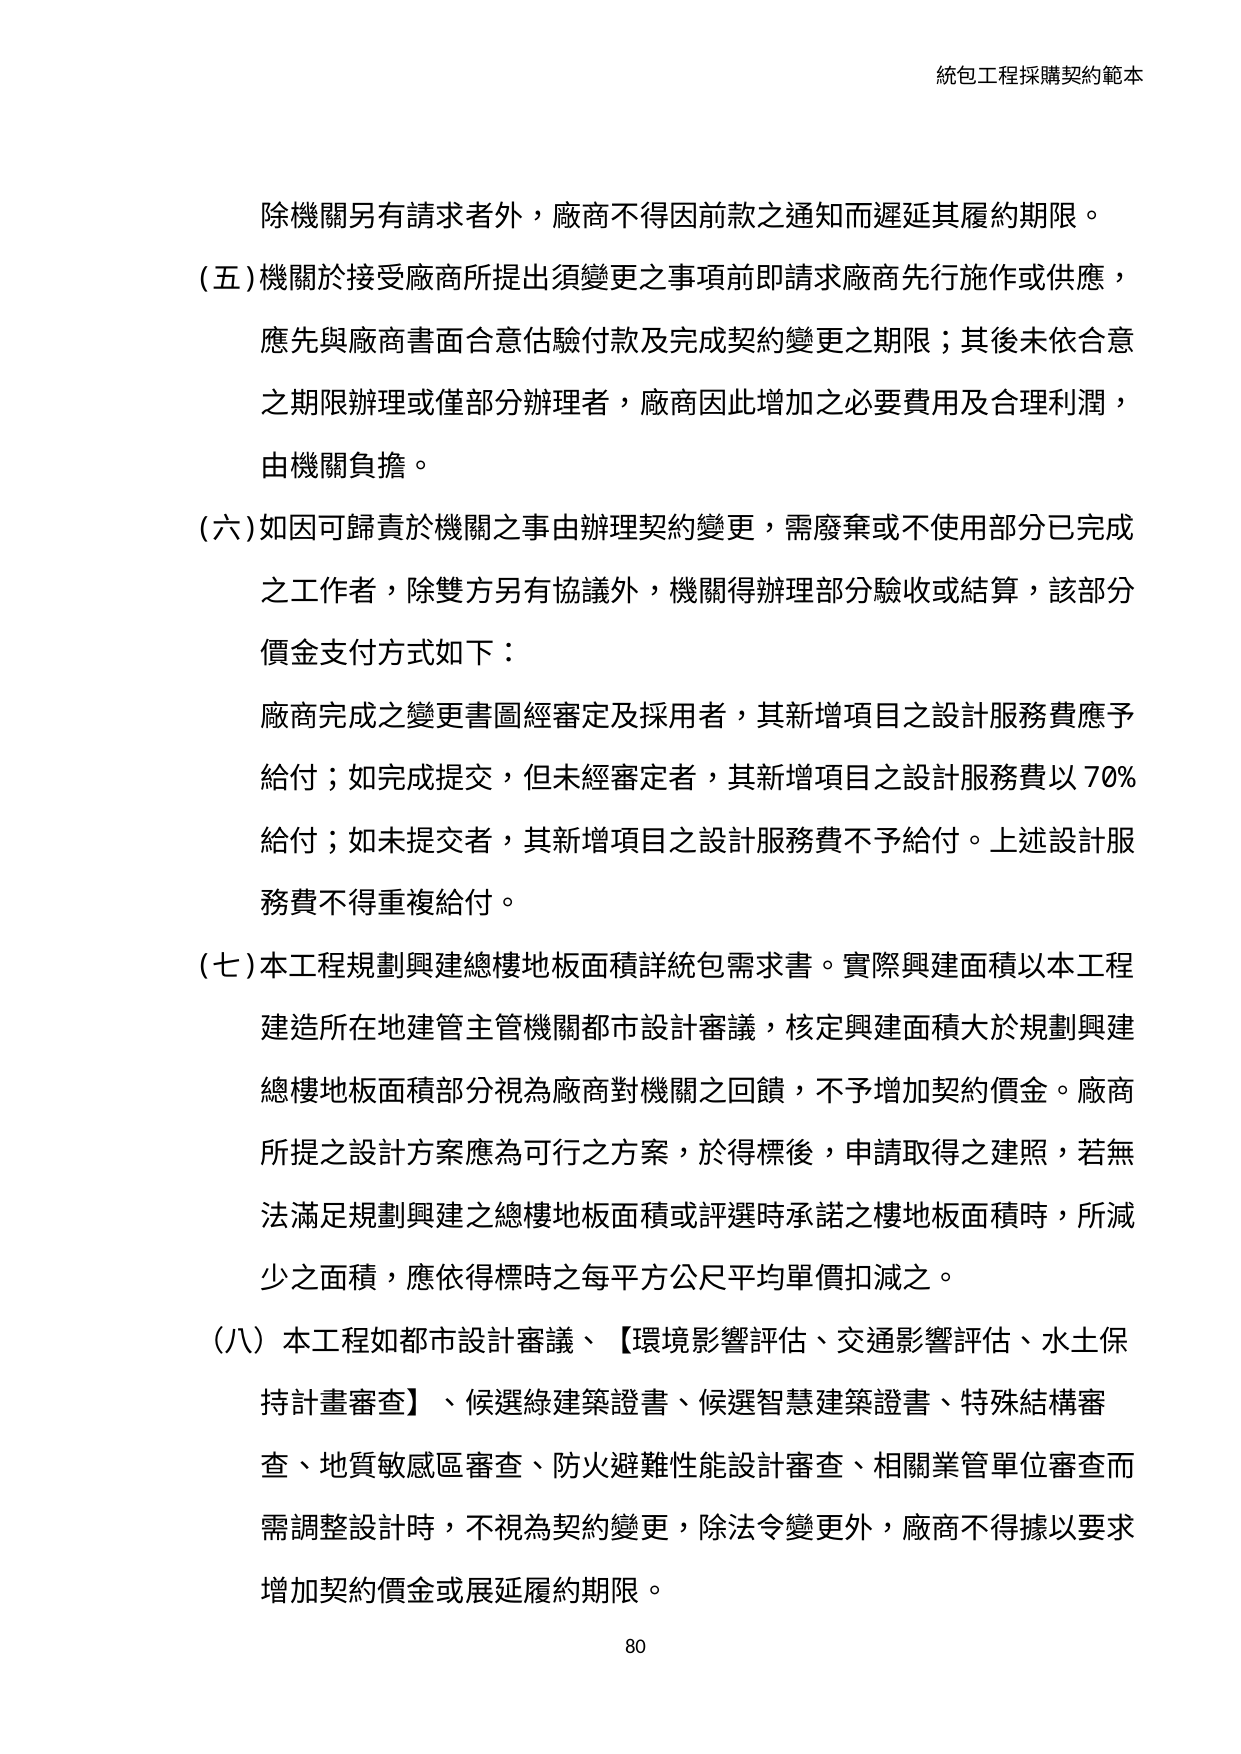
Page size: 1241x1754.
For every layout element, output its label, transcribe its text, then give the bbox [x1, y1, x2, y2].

table_cell (六)如因可歸責於機關之事由辦理契約變更，需廢棄或不使用部分已完成之工作者，除雙方另有協議外，機關得辦理部分驗收或結算，該部分價金支付方式如下： [197, 484, 1167, 672]
table_cell 廠商完成之變更書圖經審定及採用者，其新增項目之設計服務費應予給付；如完成提交，但未經審定者，其新增項目之設計服務費以70%給付；如未提交者，其新增項目之設計服務費不予給付。上述設計服務費不得重複給付。 [197, 672, 1167, 922]
table_cell [154, 484, 197, 672]
table_cell [154, 172, 197, 234]
table_cell (七)本工程規劃興建總樓地板面積詳統包需求書。實際興建面積以本工程建造所在地建管主管機關都市設計審議，核定興建面積大於規劃興建總樓地板面積部分視為廠商對機關之回饋，不予增加契約價金。廠商所提之設計方案應為可行之方案，於得標後，申請取得之建照，若無法滿足規劃興建之總樓地板面積或評選時承諾之樓地板面積時，所減少之面積，應依得標時之每平方公尺平均單價扣減之。 [197, 922, 1167, 1297]
table_cell [154, 234, 197, 484]
table_cell （八）本工程如都市設計審議、【環境影響評估、交通影響評估、水土保持計畫審查】、候選綠建築證書、候選智慧建築證書、特殊結構審查、地質敏感區審查、防火避難性能設計審查、相關業管單位審查而需調整設計時，不視為契約變更，除法令變更外，廠商不得據以要求增加契約價金或展延履約期限。 [197, 1297, 1167, 1609]
table_cell 除機關另有請求者外，廠商不得因前款之通知而遲延其履約期限。 [197, 172, 1167, 234]
table_cell [154, 1297, 197, 1609]
table_cell [154, 672, 197, 922]
table_cell (五)機關於接受廠商所提出須變更之事項前即請求廠商先行施作或供應，應先與廠商書面合意估驗付款及完成契約變更之期限；其後未依合意之期限辦理或僅部分辦理者，廠商因此增加之必要費用及合理利潤，由機關負擔。 [197, 234, 1167, 484]
table_cell [154, 922, 197, 1297]
